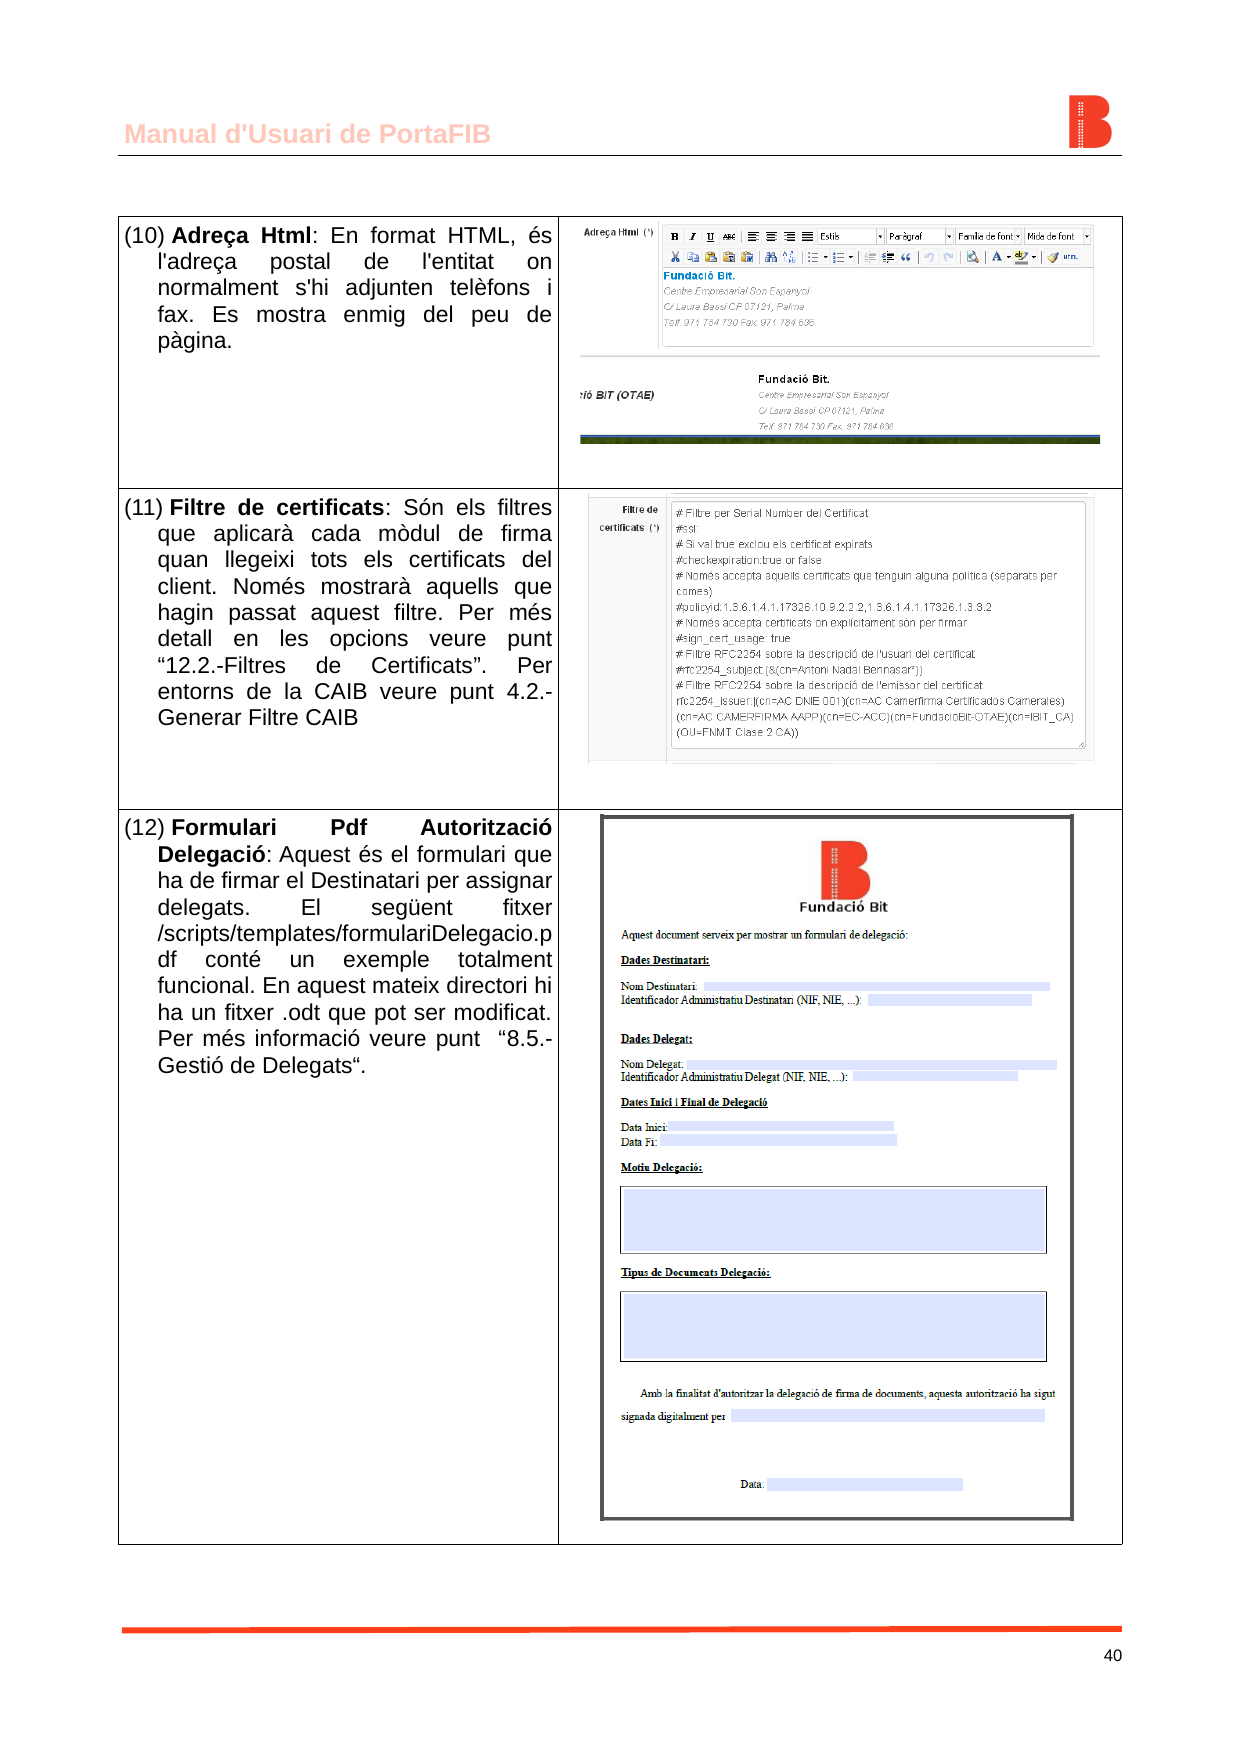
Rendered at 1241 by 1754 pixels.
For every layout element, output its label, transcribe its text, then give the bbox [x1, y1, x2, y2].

table_cell [559, 810, 1122, 1544]
picture [580, 221, 1100, 444]
picture [582, 493, 1098, 764]
picture [1063, 94, 1117, 150]
picture [600, 814, 1074, 1521]
table_cell [559, 494, 1122, 808]
table_cell [559, 489, 1122, 493]
table_cell [559, 217, 1122, 488]
table_cell Filtre de certificats: Són els filtres que aplicarà cada mòdul de firma quan llegeixi tots els certificats del client. Només mostrarà aquells que hagin passat aquest filtre. Per més detall en les opcions veure punt “12.2.-Filtres de Certificats”. Per entorns de la CAIB veure punt 4.2Generar Filtre CAIB [119, 489, 558, 808]
table_cell Adreça Html: En format HTML, és l'adreça postal de l'entitat on normalment s'hi adjunten telèfons i fax. Es mostra enmig del peu de pàgina. [119, 217, 558, 488]
table_cell Formulari Pdf Autorització Delegació: Aquest és el formulari que ha de firmar el Destinatari per assignar delegats. El següent fitxer /scripts/templates/formulariDelegacio.pdf conté un exemple totalment funcional. En aquest mateix directori hi ha un fitxer .odt que pot ser modificat. Per més informació veure punt “8.5.-Gestió de Delegats“. [119, 810, 558, 1544]
